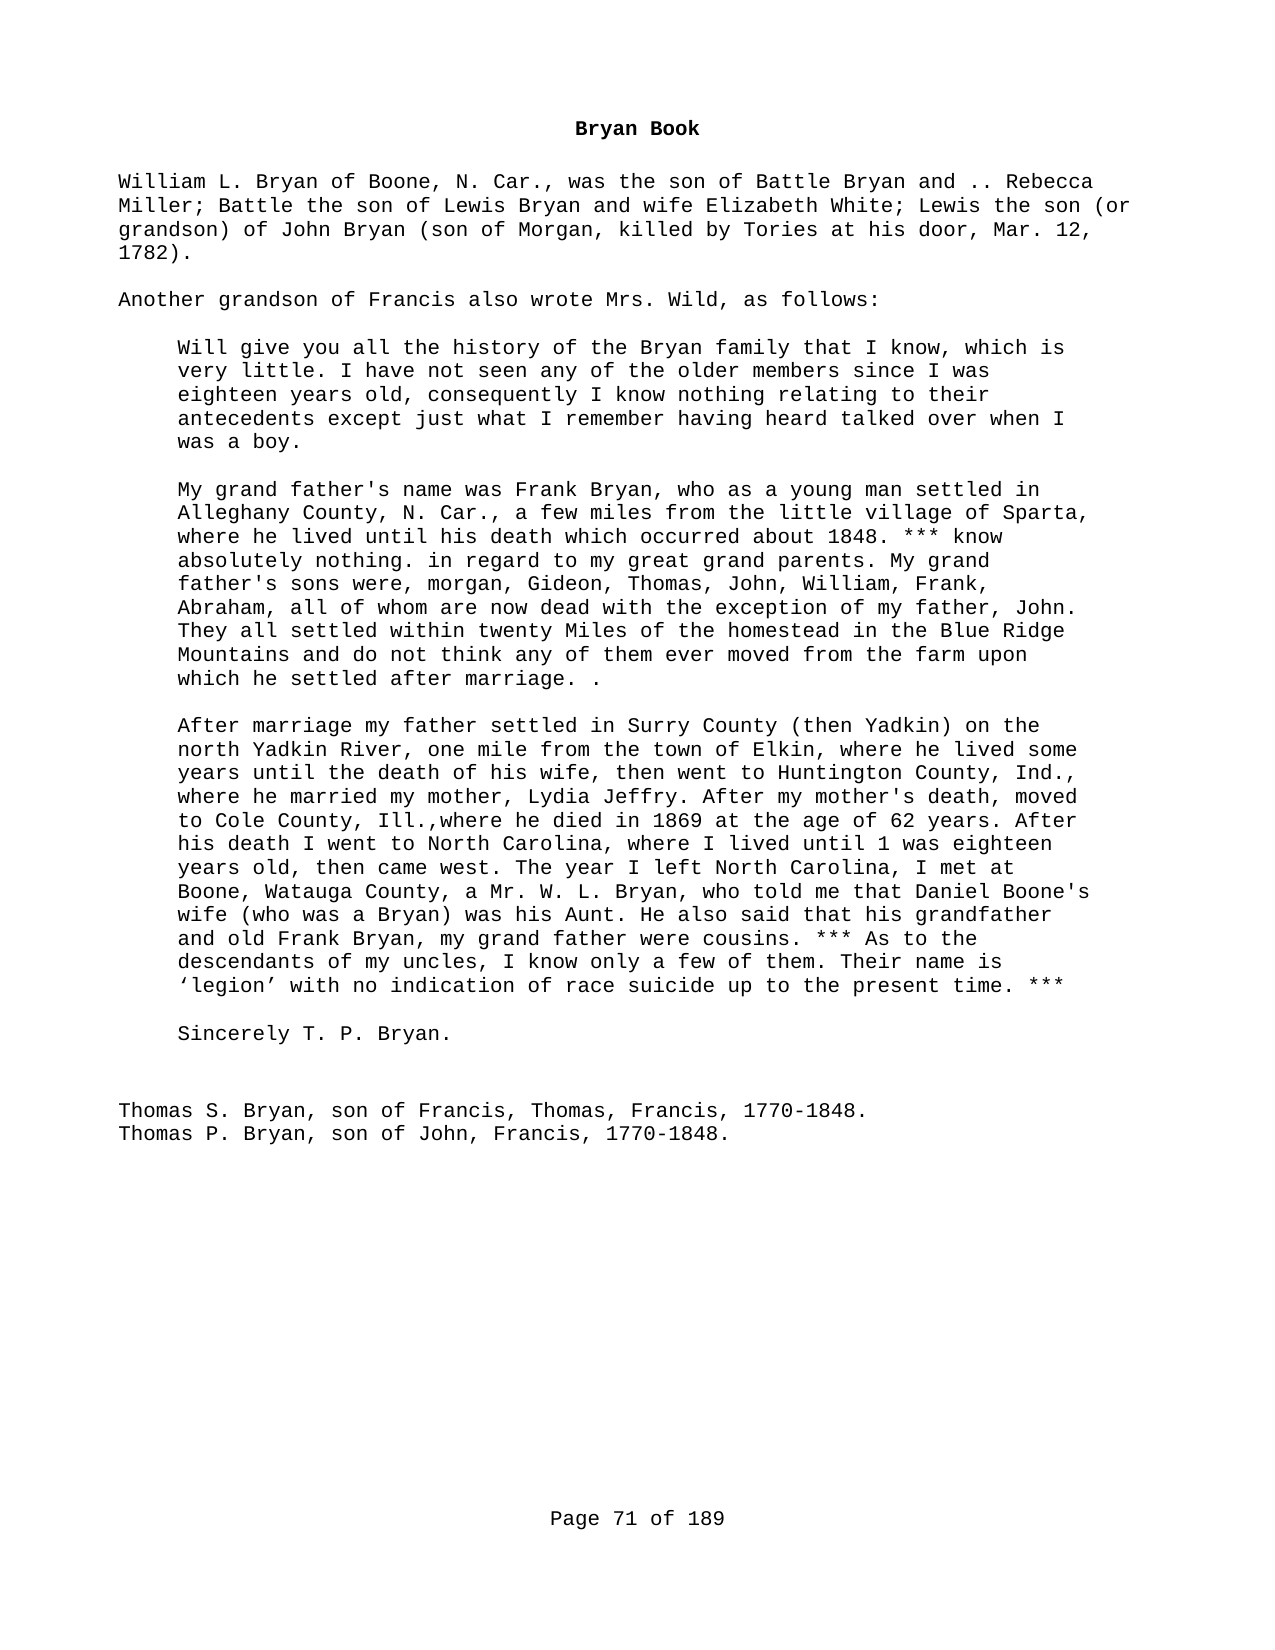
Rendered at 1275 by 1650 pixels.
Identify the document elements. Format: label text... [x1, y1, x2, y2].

text Another grandson of Francis also wrote Mrs. Wild, as follows: [118, 289, 1157, 313]
text Thomas P. Bryan, son of John, Francis, 1770-1848. [118, 1123, 1157, 1147]
text After marriage my father settled in Surry County (then Yadkin) on the north Yadkin River, one mile from the town of Elkin, where he lived some years until the death of his wife, then went to Huntington County, Ind., where he married my mother, Lydia Jeffry. After my mother's death, moved to Cole County, Ill.,where he died in 1869 at the age of 62 years. After his death I went to North Carolina, where I lived until 1 was eighteen years old, then came west. The year I left North Carolina, I met at Boone, Watauga County, a Mr. W. L. Bryan, who told me that Daniel Boone's wife (who was a Bryan) was his Aunt. He also said that his grandfather and old Frank Bryan, my grand father were cousins. *** As to the descendants of my uncles, I know only a few of them. Their name is ‘legion’ with no indication of race suicide up to the present time. *** [177, 715, 1098, 999]
text Thomas S. Bryan, son of Francis, Thomas, Francis, 1770-1848. [118, 1100, 1157, 1123]
text William L. Bryan of Boone, N. Car., was the son of Battle Bryan and .. Rebecca Miller; Battle the son of Lewis Bryan and wife Elizabeth White; Lewis the son (or grandson) of John Bryan (son of Morgan, killed by Tories at his door, Mar. 12, 1782). [118, 171, 1157, 266]
text My grand father's name was Frank Bryan, who as a young man settled in Alleghany County, N. Car., a few miles from the little village of Sparta, where he lived until his death which occurred about 1848. *** know absolutely nothing. in regard to my great grand parents. My grand father's sons were, morgan, Gideon, Thomas, John, William, Frank, Abraham, all of whom are now dead with the exception of my father, John. They all settled within twenty Miles of the homestead in the Blue Ridge Mountains and do not think any of them ever moved from the farm upon which he settled after marriage. . [177, 479, 1098, 691]
text Sincerely T. P. Bryan. [177, 1022, 1098, 1046]
text Will give you all the history of the Bryan family that I know, which is very little. I have not seen any of the older members since I was eighteen years old, consequently I know nothing relating to their antecedents except just what I remember having heard talked over when I was a boy. [177, 337, 1098, 455]
